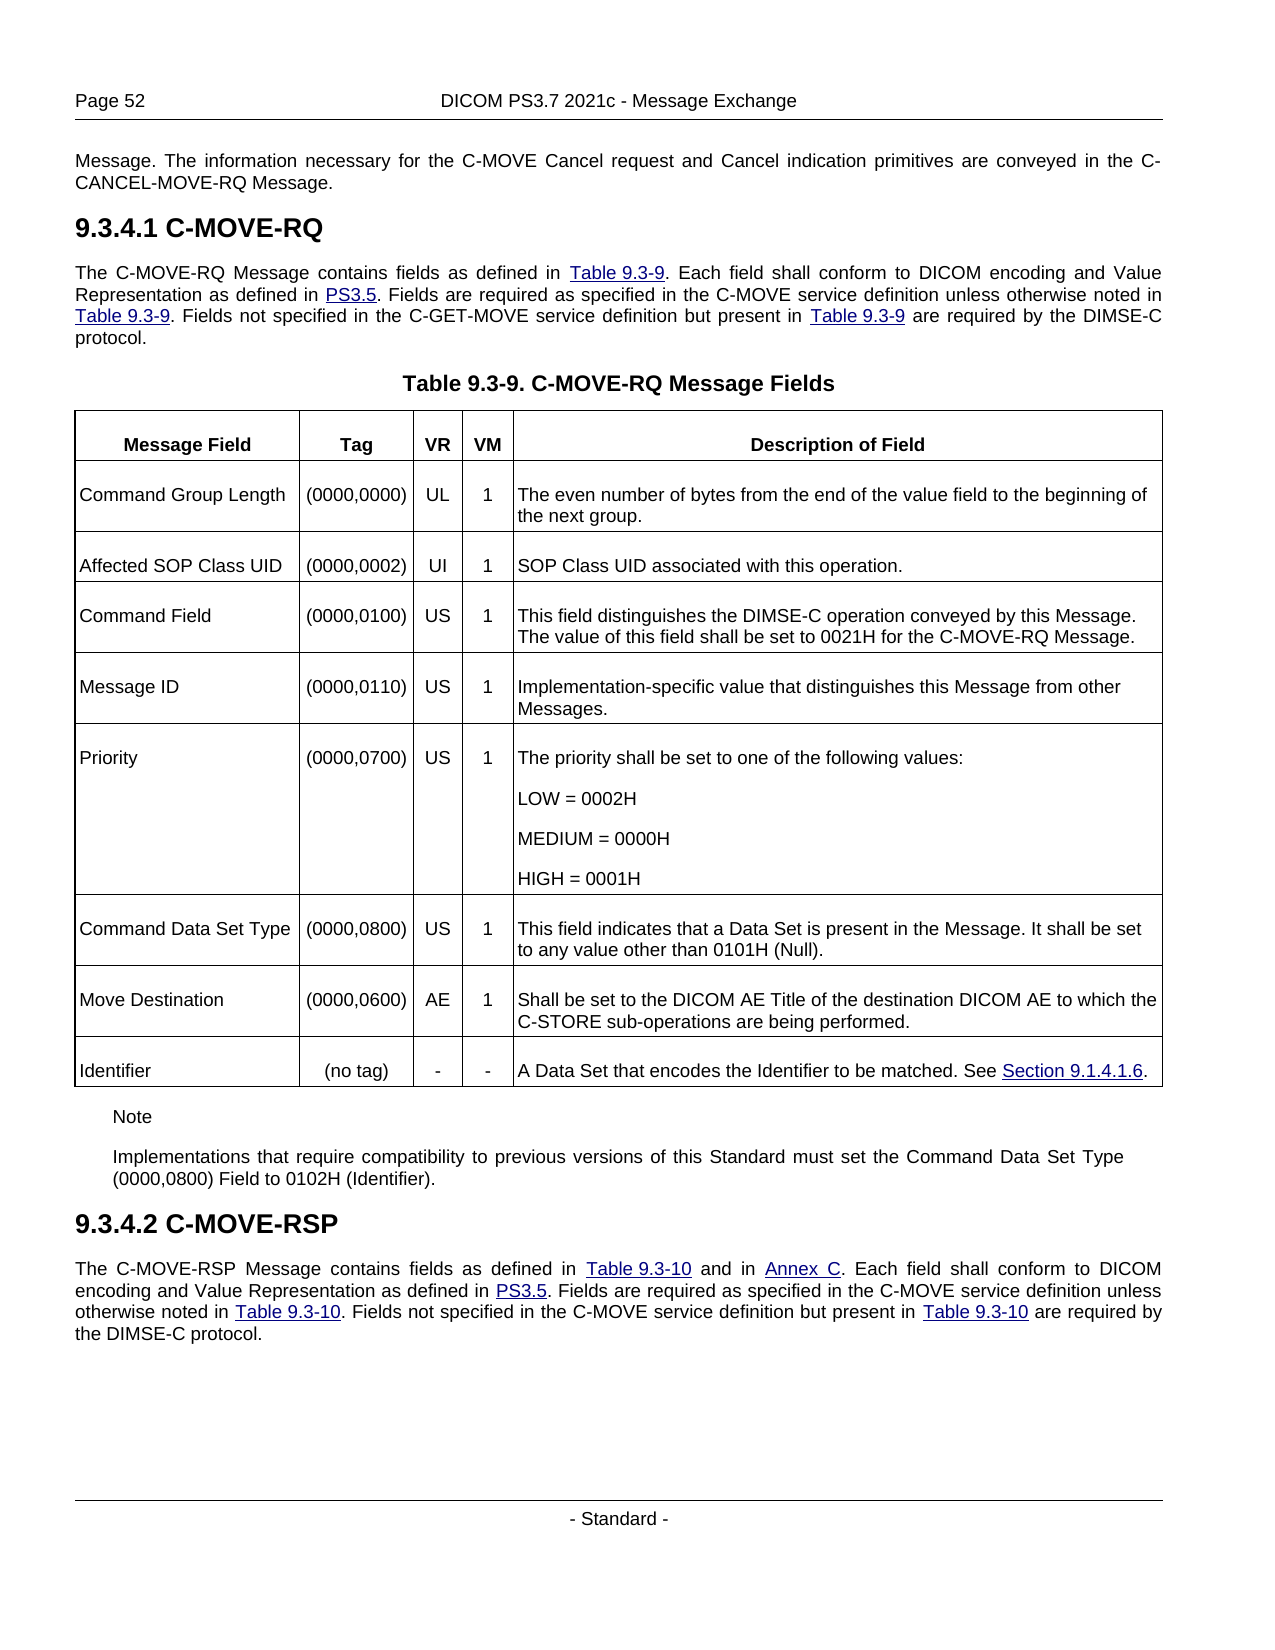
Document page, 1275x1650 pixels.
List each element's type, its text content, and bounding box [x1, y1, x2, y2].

table_cell (0000,0002) [300, 532, 413, 581]
table_cell (no tag) [300, 1037, 413, 1086]
table_cell US [414, 653, 462, 723]
table_header VR [414, 411, 462, 460]
table_cell This field distinguishes the DIMSE-C operation conveyed by this Message. The value of this field shall be set to 0021H for the C-MOVE-RQ Message. [514, 582, 1162, 652]
table_cell (0000,0000) [300, 461, 413, 531]
table_cell Shall be set to the DICOM AE Title of the destination DICOM AE to which the C-STORE sub-operations are being performed. [514, 966, 1162, 1036]
table_cell SOP Class UID associated with this operation. [514, 532, 1162, 581]
table_cell 1 [463, 461, 513, 531]
table_cell 1 [463, 582, 513, 652]
table_cell (0000,0800) [300, 895, 413, 965]
text 9.3.4.2 C-MOVE-RSP [75, 1208, 1162, 1239]
text Implementations that require compatibility to previous versions of this Standard must set the Command Data Set Type (0000,0800) Field to 0102H (Identifier). [112, 1146, 1125, 1189]
table_cell 1 [463, 532, 513, 581]
table_header Message Field [76, 411, 299, 460]
table_cell US [414, 724, 462, 894]
text Table 9.3-9. C-MOVE-RQ Message Fields [75, 371, 1162, 396]
table_cell US [414, 582, 462, 652]
table_cell - [463, 1037, 513, 1086]
text The C-MOVE-RSP Message contains fields as defined in Table 9.3-10 and in Annex C. Each field shall conform to DICOM encoding and Value Representation as defined in PS3.5. Fields are required as specified in the C-MOVE service definition unless otherwise noted in Table 9.3-10. Fields not specified in the C-MOVE service definition but present in Table 9.3-10 are required by the DIMSE-C protocol. [75, 1258, 1162, 1344]
table_cell (0000,0100) [300, 582, 413, 652]
table_header Tag [300, 411, 413, 460]
table_cell (0000,0600) [300, 966, 413, 1036]
table_cell This field indicates that a Data Set is present in the Message. It shall be set to any value other than 0101H (Null). [514, 895, 1162, 965]
table_header VM [463, 411, 513, 460]
table_cell (0000,0700) [300, 724, 413, 894]
table_cell Command Data Set Type [76, 895, 299, 965]
table_cell US [414, 895, 462, 965]
text Note [112, 1106, 1125, 1127]
table_cell 1 [463, 895, 513, 965]
table_cell UI [414, 532, 462, 581]
table_cell AE [414, 966, 462, 1036]
text 9.3.4.1 C-MOVE-RQ [75, 212, 1162, 243]
text Message. The information necessary for the C-MOVE Cancel request and Cancel indication primitives are conveyed in the C-CANCEL-MOVE-RQ Message. [75, 150, 1162, 193]
table_cell 1 [463, 653, 513, 723]
table_cell A Data Set that encodes the Identifier to be matched. See Section 9.1.4.1.6. [514, 1037, 1162, 1086]
table_cell The priority shall be set to one of the following values: LOW = 0002H MEDIUM = 0000H HIGH = 0001H [514, 724, 1162, 894]
table_cell Identifier [76, 1037, 299, 1086]
table_header Description of Field [514, 411, 1162, 460]
text The C-MOVE-RQ Message contains fields as defined in Table 9.3-9. Each field shall conform to DICOM encoding and Value Representation as defined in PS3.5. Fields are required as specified in the C-MOVE service definition unless otherwise noted in Table 9.3-9. Fields not specified in the C-GET-MOVE service definition but present in Table 9.3-9 are required by the DIMSE-C protocol. [75, 262, 1162, 348]
table_cell Priority [76, 724, 299, 894]
table_cell Implementation-specific value that distinguishes this Message from other Messages. [514, 653, 1162, 723]
table_cell (0000,0110) [300, 653, 413, 723]
table_cell Move Destination [76, 966, 299, 1036]
table_cell - [414, 1037, 462, 1086]
table_cell Message ID [76, 653, 299, 723]
table_cell Command Group Length [76, 461, 299, 531]
table_cell 1 [463, 724, 513, 894]
table_cell 1 [463, 966, 513, 1036]
table_cell Command Field [76, 582, 299, 652]
table_cell The even number of bytes from the end of the value field to the beginning of the next group. [514, 461, 1162, 531]
table_cell UL [414, 461, 462, 531]
table_cell Affected SOP Class UID [76, 532, 299, 581]
